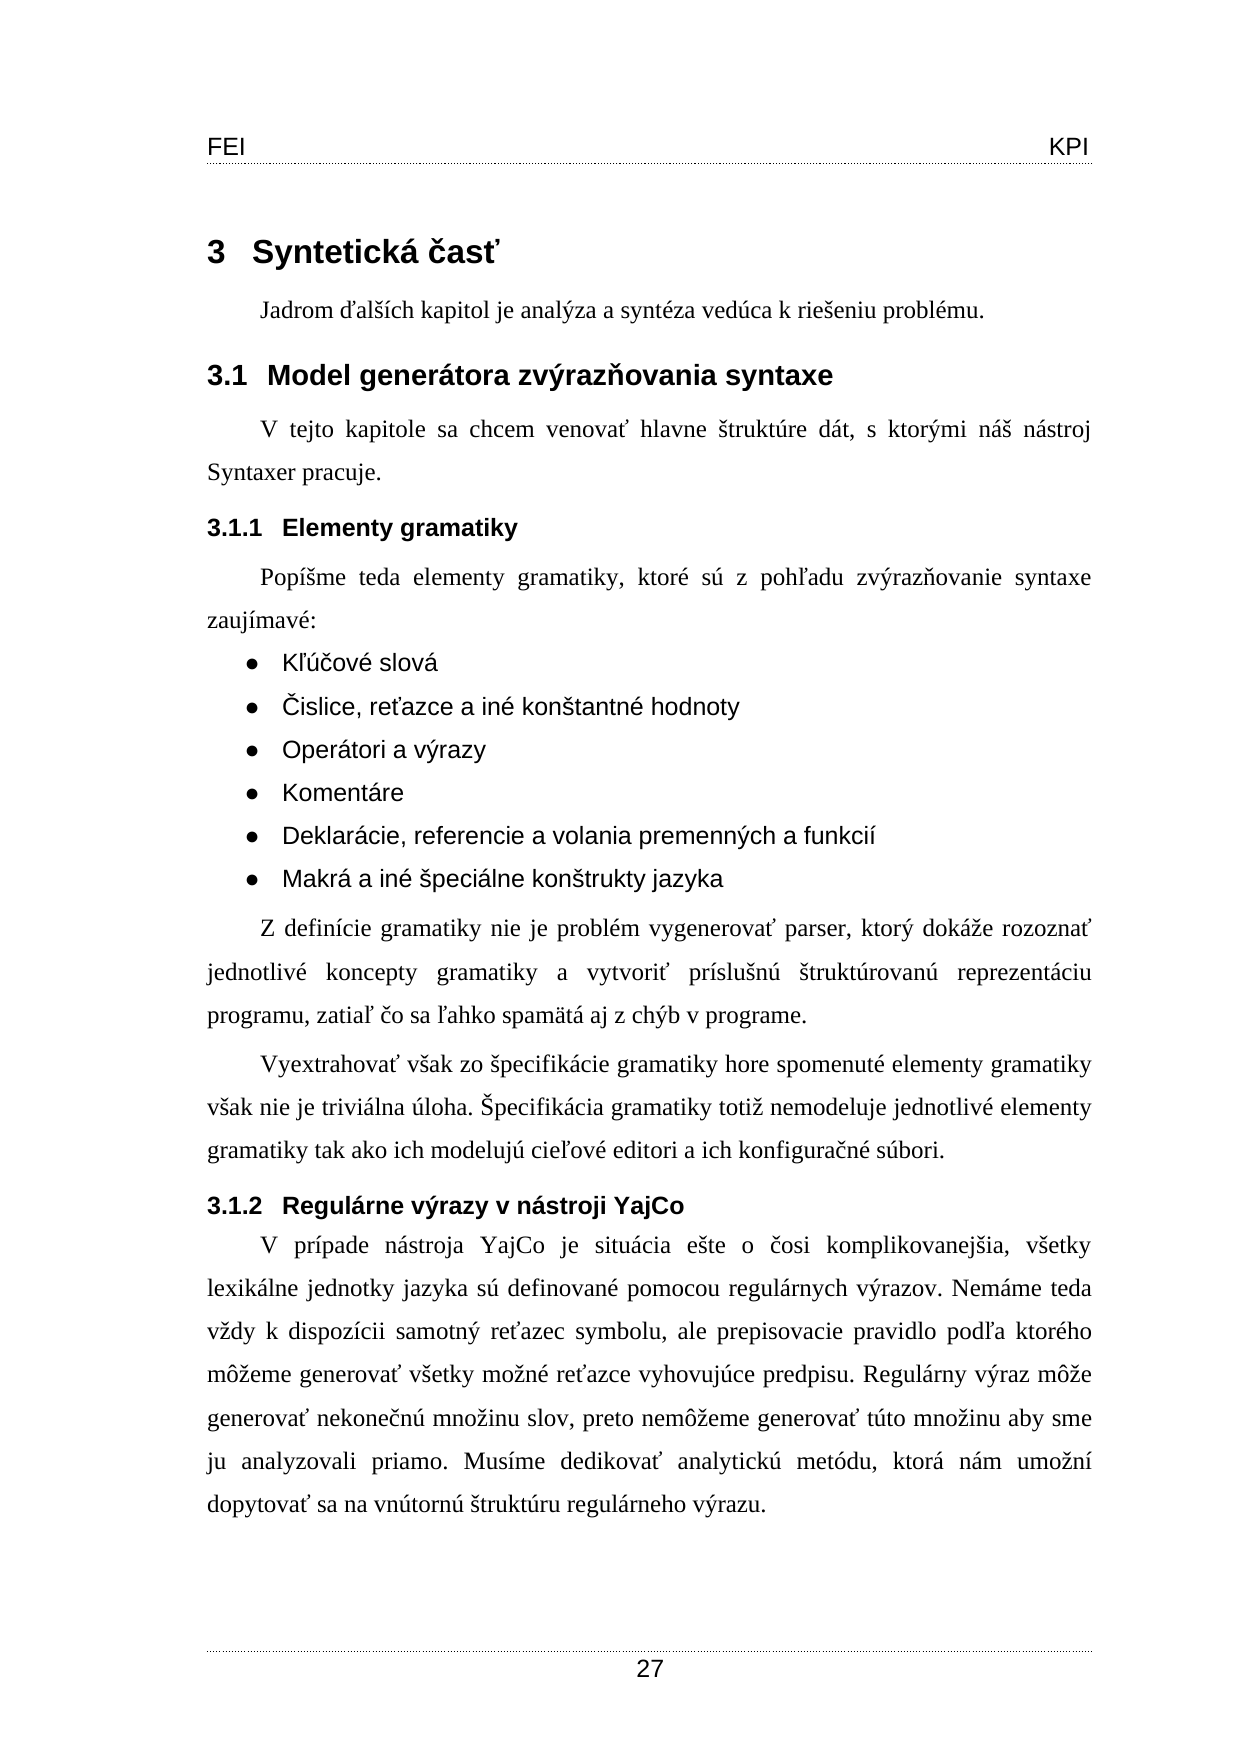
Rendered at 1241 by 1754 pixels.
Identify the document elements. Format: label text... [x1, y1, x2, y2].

subtitle Regulárne výrazy v nástroji YajCo [207, 1191, 1092, 1220]
text Popíšme teda elementy gramatiky, ktoré sú z pohľadu zvýrazňovanie syntaxe zaujímavé: [207, 562, 1092, 634]
list Kľúčové slová [244, 648, 1092, 677]
list Elementy gramatiky [207, 513, 1092, 542]
text V prípade nástroja YajCo je situácia ešte o čosi komplikovanejšia, všetky lexikálne jednotky jazyka sú definované pomocou regulárnych výrazov. Nemáme teda vždy k dispozícii samotný reťazec symbolu, ale prepisovacie pravidlo podľa ktorého môžeme generovať všetky možné reťazce vyhovujúce predpisu. Regulárny výraz môže generovať nekonečnú množinu slov, preto nemôžeme generovať túto množinu aby sme ju analyzovali priamo. Musíme dedikovať analytickú metódu, ktorá nám umožní dopytovať sa na vnútornú štruktúru regulárneho výrazu. [207, 1230, 1092, 1518]
list Čislice, reťazce a iné konštantné hodnoty [244, 692, 1092, 720]
text Jadrom ďalších kapitol je analýza a syntéza vedúca k riešeniu problému. [207, 296, 1092, 324]
list Model generátora zvýrazňovania syntaxe [207, 357, 1092, 391]
list Operátori a výrazy [244, 735, 1092, 763]
list Deklarácie, referencie a volania premenných a funkcií [244, 821, 1092, 850]
text Vyextrahovať však zo špecifikácie gramatiky hore spomenuté elementy gramatiky však nie je triviálna úloha. Špecifikácia gramatiky totiž nemodeluje jednotlivé elementy gramatiky tak ako ich modelujú cieľové editori a ich konfiguračné súbori. [207, 1049, 1092, 1164]
list Komentáre [244, 778, 1092, 807]
text V tejto kapitole sa chcem venovať hlavne štruktúre dát, s ktorými náš nástroj Syntaxer pracuje. [207, 414, 1092, 486]
text Z definície gramatiky nie je problém vygenerovať parser, ktorý dokáže rozoznať jednotlivé koncepty gramatiky a vytvoriť príslušnú štruktúrovanú reprezentáciu programu, zatiaľ čo sa ľahko spamätá aj z chýb v programe. [207, 913, 1092, 1028]
list Makrá a iné špeciálne konštrukty jazyka [244, 864, 1092, 893]
list Syntetická časť [207, 232, 1092, 270]
